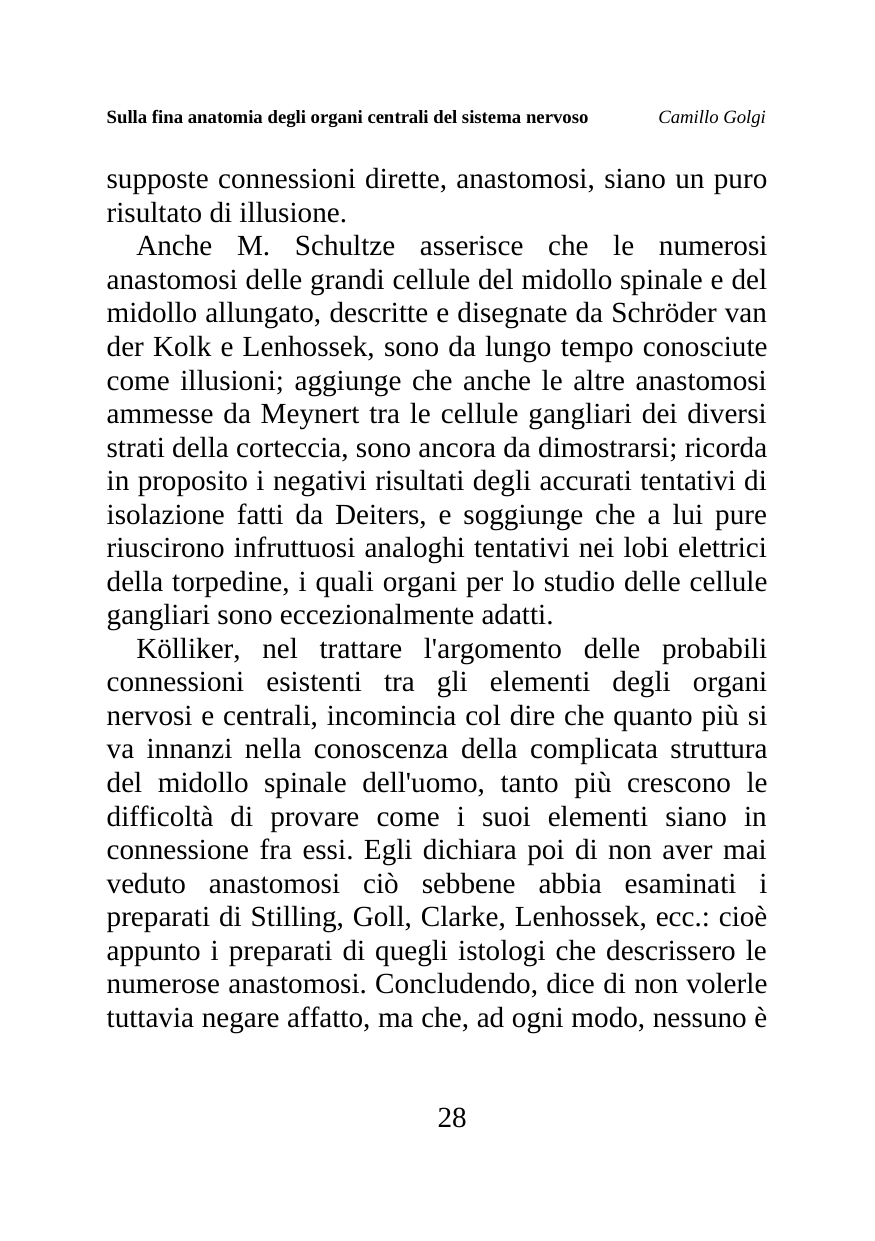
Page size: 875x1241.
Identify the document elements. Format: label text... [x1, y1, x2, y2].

text Anche M. Schultze asserisce che le numerosi anastomosi delle grandi cellule del midollo spinale e del midollo allungato, descritte e disegnate da Schröder van der Kolk e Lenhossek, sono da lungo tempo conosciute come illusioni; aggiunge che anche le altre anastomosi ammesse da Meynert tra le cellule gangliari dei diversi strati della corteccia, sono ancora da dimostrarsi; ricorda in proposito i negativi risultati degli accurati tentativi di isolazione fatti da Deiters, e soggiunge che a lui pure riuscirono infruttuosi analoghi tentativi nei lobi elettrici della torpedine, i quali organi per lo studio delle cellule gangliari sono eccezionalmente adatti. [106, 228, 768, 631]
text Kölliker, nel trattare l'argomento delle probabili connessioni esistenti tra gli elementi degli organi nervosi e centrali, incomincia col dire che quanto più si va innanzi nella conoscenza della complicata struttura del midollo spinale dell'uomo, tanto più crescono le difficoltà di provare come i suoi elementi siano in connessione fra essi. Egli dichiara poi di non aver mai veduto anastomosi ciò sebbene abbia esaminati i preparati di Stilling, Goll, Clarke, Lenhossek, ecc.: cioè appunto i preparati di quegli istologi che descrissero le numerose anastomosi. Concludendo, dice di non volerle tuttavia negare affatto, ma che, ad ogni modo, nessuno è [106, 631, 768, 1033]
text supposte connessioni dirette, anastomosi, siano un puro risultato di illusione. [106, 161, 768, 228]
